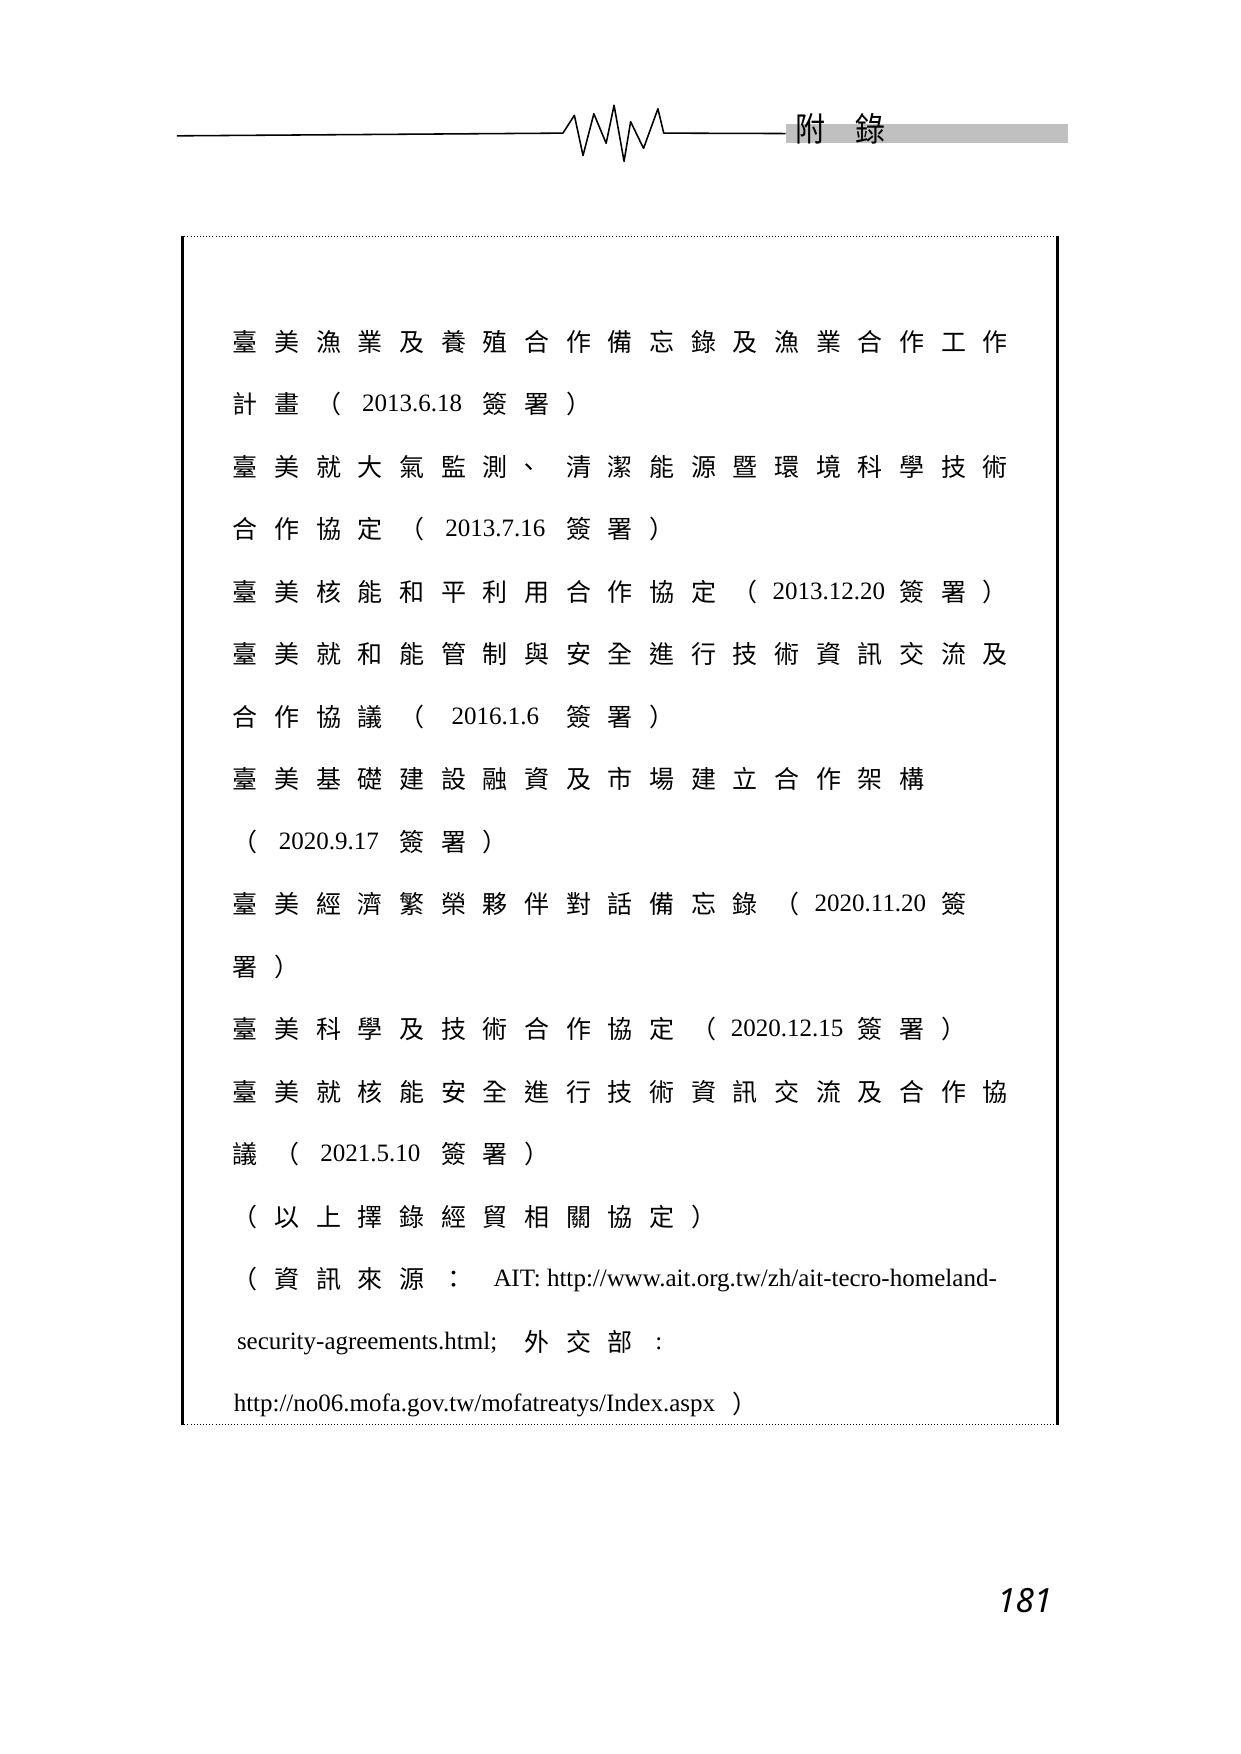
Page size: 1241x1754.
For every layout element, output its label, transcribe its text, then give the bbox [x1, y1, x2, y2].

table_header 臺美漁業及養殖合作備忘錄及漁業合作工作計畫（2013.6.18簽署） 臺美就大氣監測、清潔能源暨環境科學技術合作協定（2013.7.16簽署） 臺美核能和平利用合作協定（2013.12.20簽署） 臺美就和能管制與安全進行技術資訊交流及合作協議（2016.1.6簽署） 臺美基礎建設融資及市場建立合作架構（2020.9.17簽署） 臺美經濟繁榮夥伴對話備忘錄（2020.11.20簽署） 臺美科學及技術合作協定（2020.12.15簽署） 臺美就核能安全進行技術資訊交流及合作協議（2021.5.10簽署） （以上擇錄經貿相關協定） （資訊來源：AIT: http://www.ait.org.tw/zh/ait-tecro-homeland-security-agreements.html; 外交部: http://no06.mofa.gov.tw/mofatreatys/Index.aspx） [184, 236, 1056, 1424]
